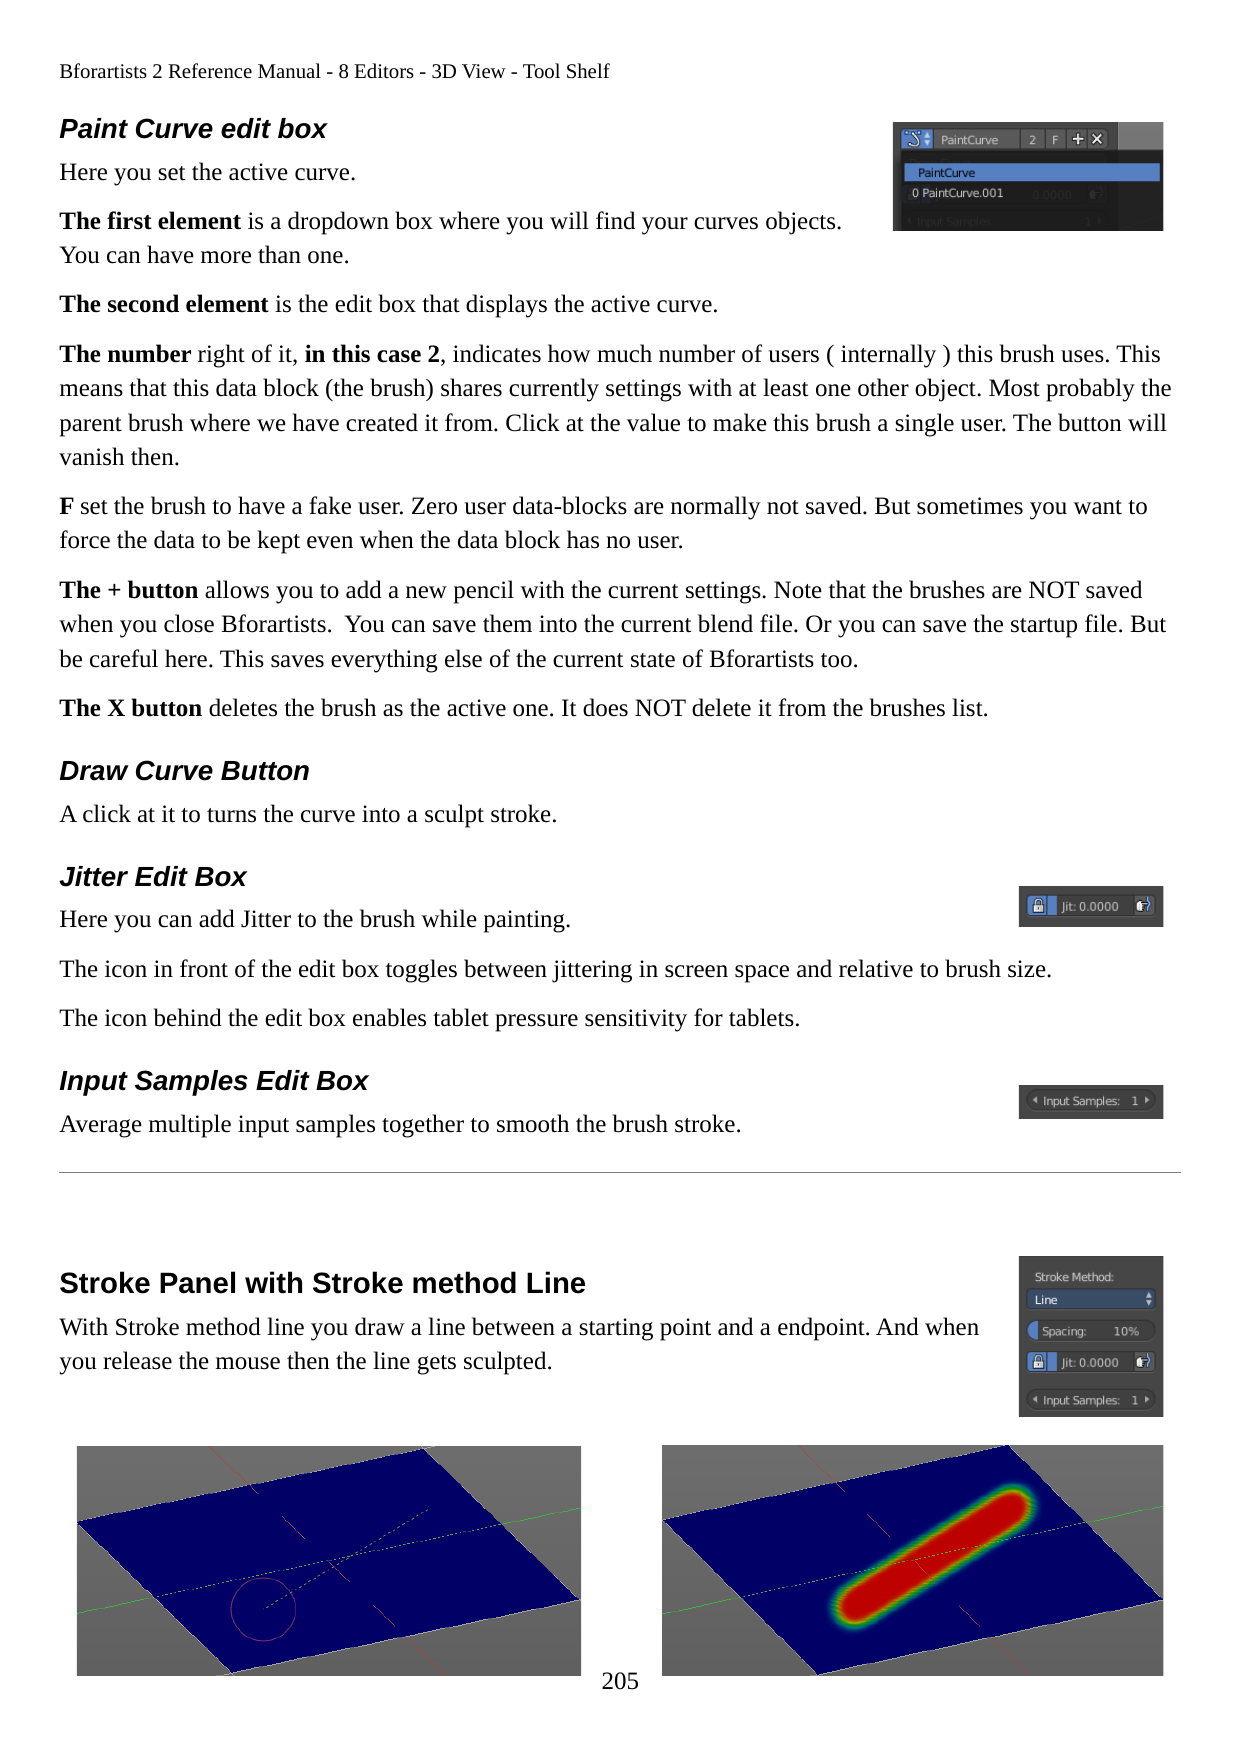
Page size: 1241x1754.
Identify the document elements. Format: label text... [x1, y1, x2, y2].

picture [662, 1445, 1164, 1676]
text Here you set the active curve. [59, 157, 892, 186]
text The + button allows you to add a new pencil with the current settings. Note that the brushes are NOT saved when you close Bforartists. You can save them into the current blend file. Or you can save the startup file. But be careful here. This saves everything else of the current state of Bforartists too. [59, 575, 1181, 672]
text The number right of it, in this case 2, indicates how much number of users ( internally ) this brush uses. This means that this data block (the brush) shares currently settings with at least one other object. Most probably the parent brush where we have created it from. Click at the value to make this brush a single user. The button will vanish then. [59, 339, 1181, 471]
text The icon behind the edit box enables tablet pressure sensitivity for tablets. [59, 1003, 1181, 1031]
text The icon in front of the edit box toggles between jittering in screen space and relative to brush size. [59, 954, 1181, 982]
picture [1018, 1085, 1164, 1119]
subtitle Jitter Edit Box [59, 860, 1181, 892]
text F set the brush to have a fake user. Zero user data-blocks are normally not saved. But sometimes you want to force the data to be kept even when the data block has no user. [59, 491, 1181, 554]
picture [892, 122, 1164, 231]
subtitle Input Samples Edit Box [59, 1064, 1181, 1096]
text Here you can add Jitter to the brush while painting. [59, 904, 1181, 933]
picture [1018, 886, 1164, 927]
text Average multiple input samples together to smooth the brush stroke. [59, 1109, 1181, 1137]
text The X button deletes the brush as the active one. It does NOT delete it from the brushes list. [59, 693, 1181, 721]
text A click at it to turns the curve into a sculpt stroke. [59, 799, 1181, 827]
text The first element is a dropdown box where you will find your curves objects. You can have more than one. [59, 206, 1181, 269]
subtitle Stroke Panel with Stroke method Line [59, 1266, 1018, 1299]
text With Stroke method line you draw a line between a starting point and a endpoint. And when you release the mouse then the line gets sculpted. [59, 1312, 1018, 1375]
text The second element is the edit box that displays the active curve. [59, 289, 1181, 318]
subtitle Draw Curve Button [59, 754, 1181, 786]
subtitle Paint Curve edit box [59, 113, 1181, 144]
picture [76, 1446, 582, 1676]
picture [1018, 1256, 1164, 1417]
